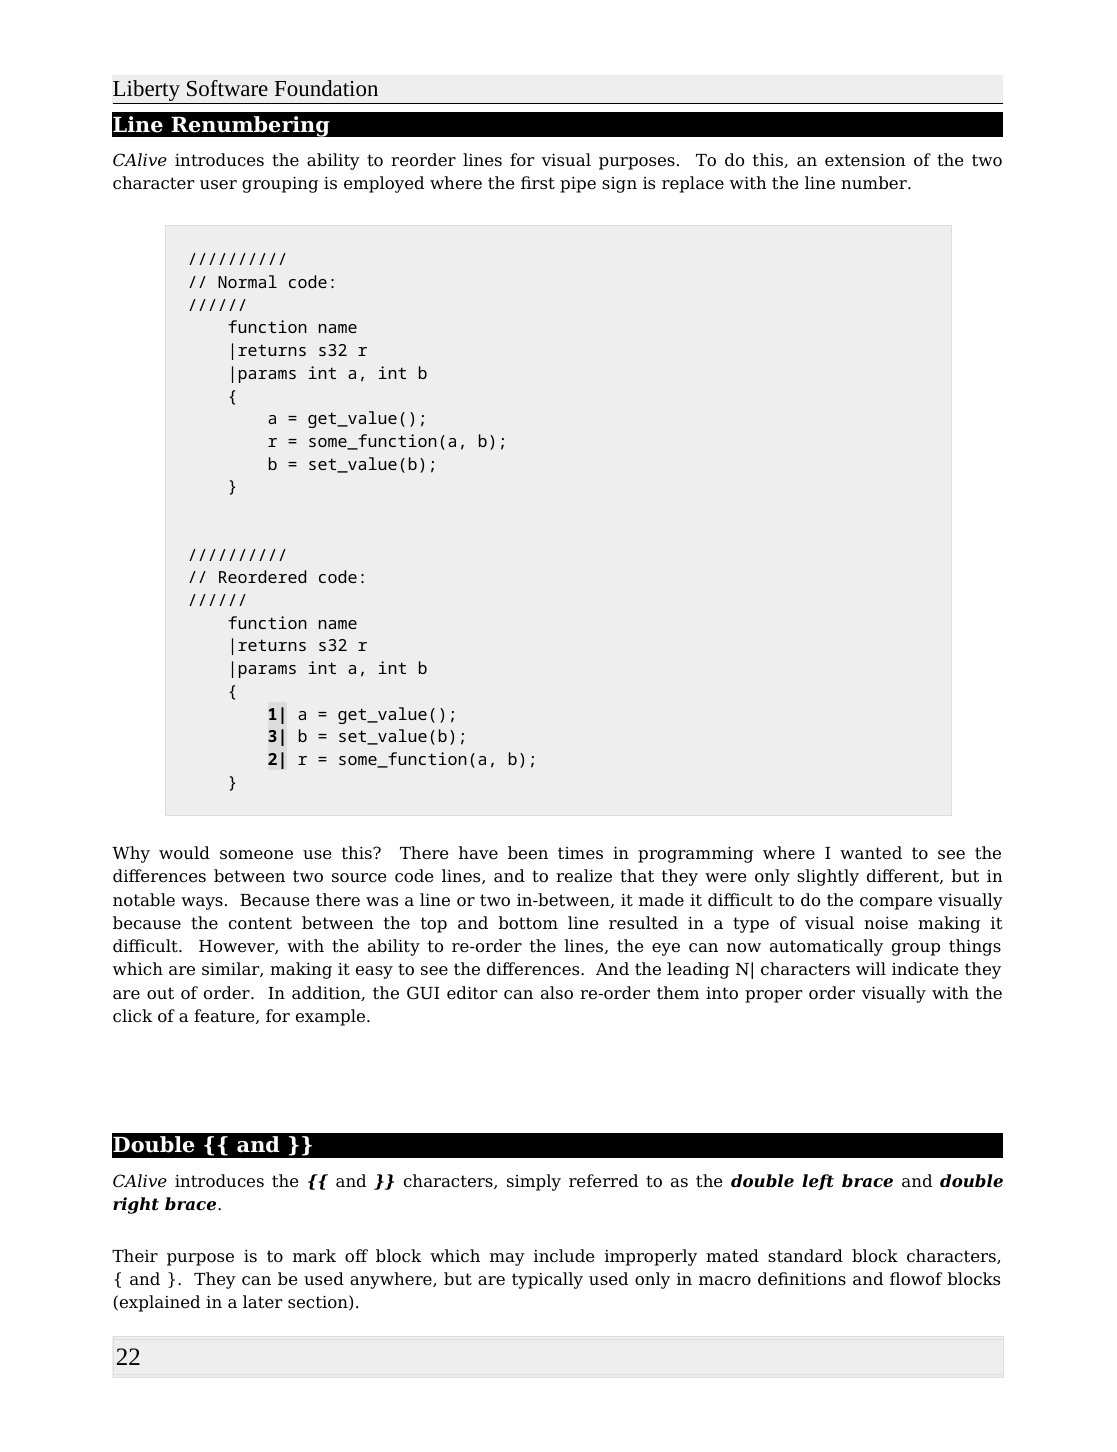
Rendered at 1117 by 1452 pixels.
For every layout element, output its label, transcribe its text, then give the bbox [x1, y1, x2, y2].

text Why would someone use this? There have been times in programming where I wanted to see the differences between two source code lines, and to realize that they were only slightly different, but in notable ways. Because there was a line or two in-between, it made it difficult to do the compare visually because the content between the top and bottom line resulted in a type of visual noise making it difficult. However, with the ability to re-order the lines, the eye can now automatically group things which are similar, making it easy to see the differences. And the leading N| characters will indicate they are out of order. In addition, the GUI editor can also re-order them into proper order visually with the click of a feature, for example. [112, 844, 1003, 1026]
text CAlive introduces the {{ and }} characters, simply referred to as the double left brace and double right brace. [112, 1171, 1003, 1214]
subtitle Double {{ and }} [112, 1133, 1003, 1158]
text Their purpose is to mark off block which may include improperly mated standard block characters, { and }. They can be used anywhere, but are typically used only in macro definitions and flowof blocks (explained in a later section). [112, 1246, 1003, 1312]
text CAlive introduces the ability to reorder lines for visual purposes. To do this, an extension of the two character user grouping is employed where the first pipe sign is replace with the line number. [112, 151, 1003, 193]
text ////////// // Normal code: ////// function name |returns s32 r |params int a, int b { a = get_value(); r = some_function(a, b); b = set_value(b); } ////////// // Reordered code: ////// function name |returns s32 r |params int a, int b { 1| a = get_value(); 3| b = set_value(b); 2| r = some_function(a, b); } [166, 226, 951, 815]
subtitle Line Renumbering [112, 112, 1003, 137]
